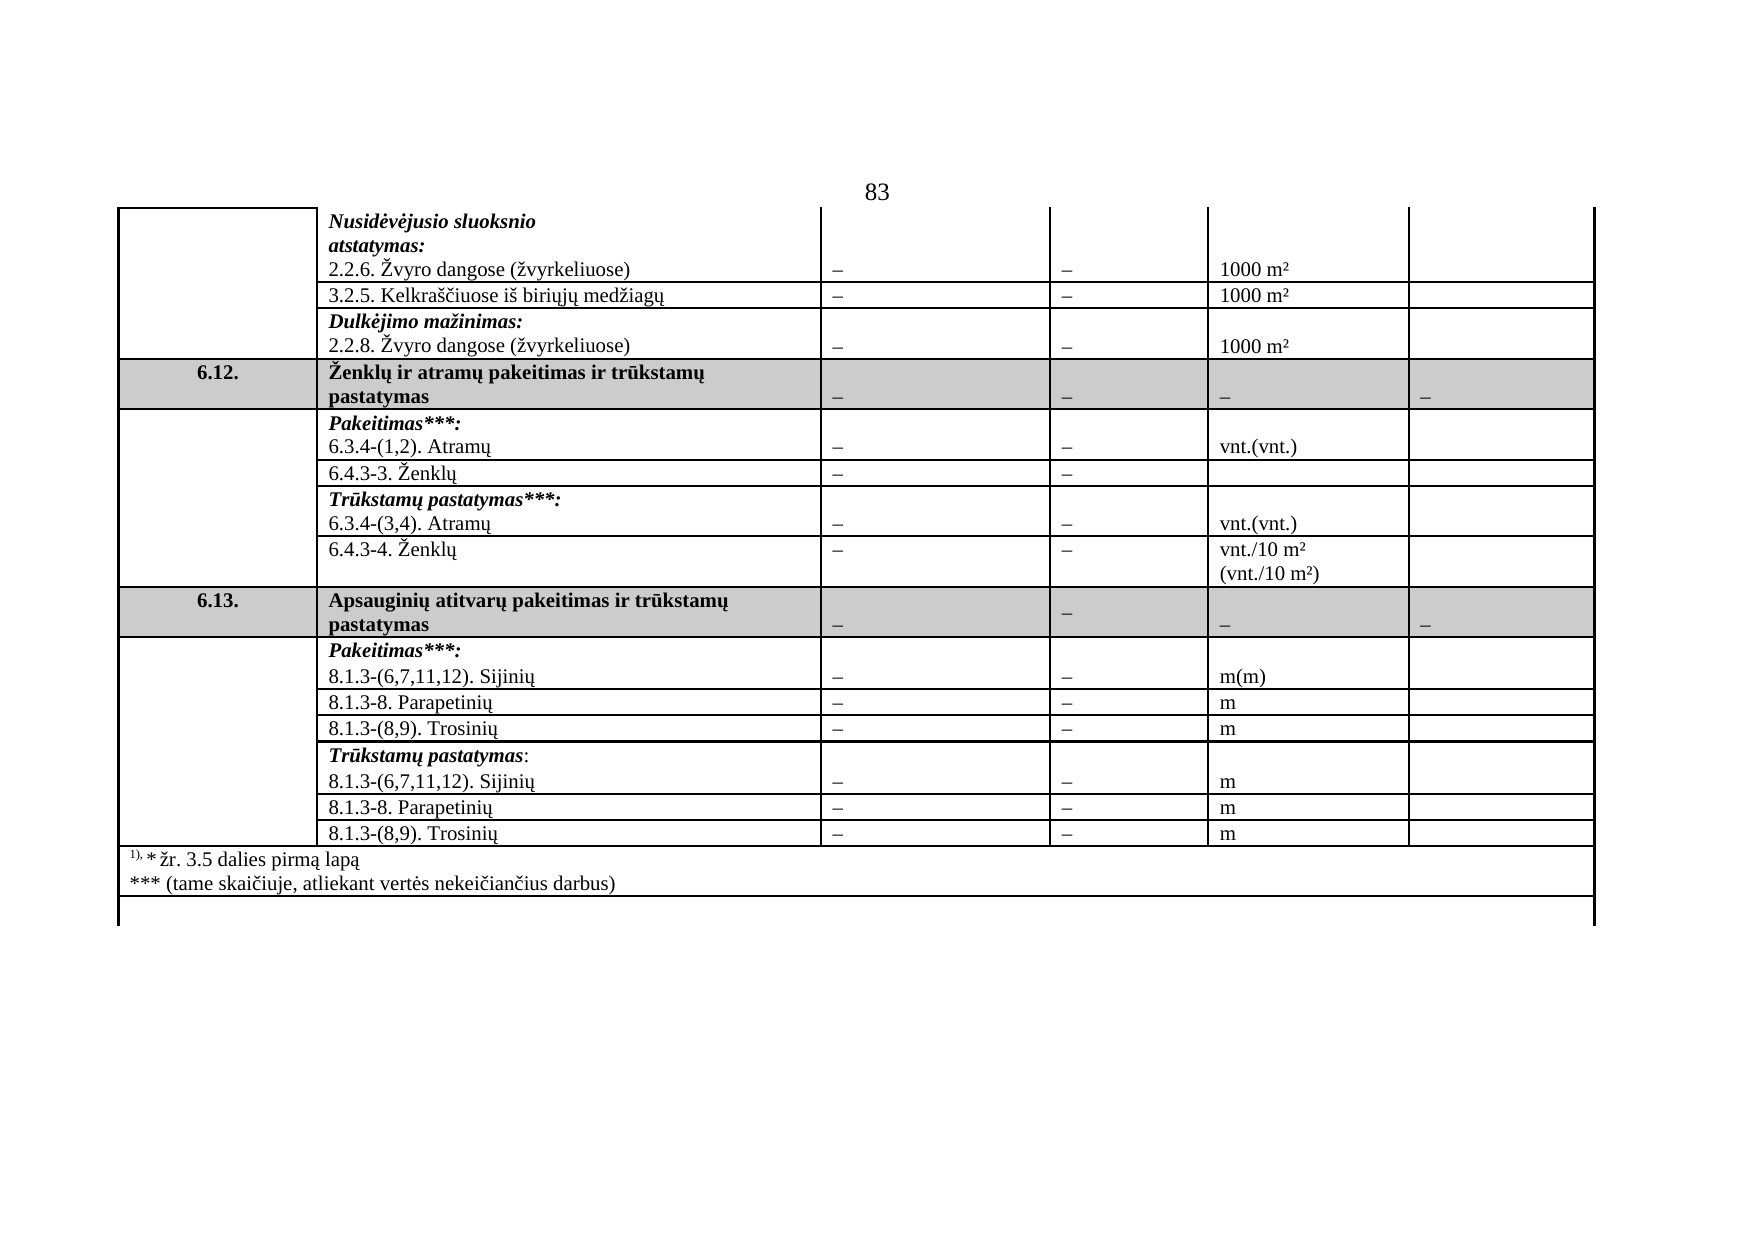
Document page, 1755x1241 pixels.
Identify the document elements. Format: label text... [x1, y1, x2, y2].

table_cell [1410, 435, 1593, 458]
table_cell [1209, 410, 1408, 434]
table_cell m [1209, 821, 1408, 845]
table_cell m [1209, 795, 1408, 819]
table_cell [1410, 461, 1593, 485]
table_cell 8.1.3-(6,7,11,12). Sijinių [318, 662, 820, 688]
table_cell [1410, 690, 1593, 714]
table_cell – [822, 767, 1049, 793]
table_cell Ženklų ir atramų pakeitimas ir trūkstamų pastatymas [318, 360, 820, 408]
table_cell – [1051, 283, 1207, 307]
table_cell – [822, 283, 1049, 307]
table_cell [822, 638, 1049, 662]
table_cell 1000 m² [1209, 207, 1408, 281]
table_cell – [1051, 207, 1207, 281]
table_cell [1209, 638, 1408, 662]
table_cell m [1209, 767, 1408, 793]
table_cell vnt.(vnt.) [1209, 511, 1408, 535]
table_cell – [822, 360, 1049, 408]
table_cell Pakeitimas***: [318, 638, 820, 662]
table_cell m [1209, 716, 1408, 740]
table_cell – [822, 690, 1049, 714]
table_cell – [1051, 767, 1207, 793]
table_cell – [822, 821, 1049, 845]
table_cell 1000 m² [1209, 283, 1408, 307]
table_cell [1209, 743, 1408, 767]
table_cell [120, 209, 316, 358]
table_cell [822, 410, 1049, 434]
table_cell [1051, 410, 1207, 434]
table_cell – [1051, 360, 1207, 408]
table_cell – [822, 588, 1049, 636]
table_cell [1209, 487, 1408, 511]
table_cell [1410, 537, 1593, 586]
table_cell – [822, 662, 1049, 688]
table_cell [1410, 410, 1593, 434]
table_cell – [1051, 461, 1207, 485]
table_cell 8.1.3-8. Parapetinių [318, 690, 820, 714]
table_cell – [1209, 588, 1408, 636]
table_cell [1051, 638, 1207, 662]
table_cell 8.1.3-(8,9). Trosinių [318, 716, 820, 740]
table_cell – [1051, 821, 1207, 845]
table_cell [1410, 487, 1593, 511]
table_cell 8.1.3-8. Parapetinių [318, 795, 820, 819]
table_cell – [822, 207, 1049, 281]
table_cell – [1051, 537, 1207, 586]
table_cell – [822, 461, 1049, 485]
table_cell – [1410, 360, 1593, 408]
table_cell – [1051, 588, 1207, 636]
table_cell 6.3.4-(3,4). Atramų [318, 511, 820, 535]
table_cell 6.4.3-3. Ženklų [318, 461, 820, 485]
table_cell [1410, 662, 1593, 688]
table_cell – [1051, 716, 1207, 740]
table_cell [1051, 487, 1207, 511]
table_cell [1410, 767, 1593, 793]
table_cell – [822, 511, 1049, 535]
table_cell 6.3.4-(1,2). Atramų [318, 435, 820, 458]
table_cell 1000 m² [1209, 309, 1408, 358]
table_cell [120, 410, 316, 586]
table_cell Trūkstamų pastatymas***: [318, 487, 820, 511]
table_cell 6.13. [120, 588, 316, 636]
table_cell [822, 487, 1049, 511]
table_cell – [1051, 511, 1207, 535]
table_cell – [1051, 795, 1207, 819]
table_cell [1410, 743, 1593, 767]
table_cell Pakeitimas***: [318, 410, 820, 434]
table_cell [1410, 638, 1593, 662]
table_cell – [1051, 435, 1207, 458]
table_cell 1), * žr. 3.5 dalies pirmą lapą *** (tame skaičiuje, atliekant vertės nekeičiančius darbus) [120, 847, 1593, 895]
table_cell [120, 897, 1593, 926]
table_cell 6.4.3-4. Ženklų [318, 537, 820, 586]
table_cell – [822, 435, 1049, 458]
table_cell – [1051, 662, 1207, 688]
table_cell 6.12. [120, 360, 316, 408]
table_cell [1410, 821, 1593, 845]
table_cell [1410, 207, 1593, 281]
table_cell – [1410, 588, 1593, 636]
table_cell [120, 638, 316, 845]
table_cell [1410, 511, 1593, 535]
table_cell m(m) [1209, 662, 1408, 688]
table_cell Dulkėjimo mažinimas: 2.2.8. Žvyro dangose (žvyrkeliuose) [318, 309, 820, 358]
table_cell 8.1.3-(8,9). Trosinių [318, 821, 820, 845]
table_cell [1051, 743, 1207, 767]
table_cell Trūkstamų pastatymas: [318, 743, 820, 767]
table_cell vnt.(vnt.) [1209, 435, 1408, 458]
table_cell Apsauginių atitvarų pakeitimas ir trūkstamų pastatymas [318, 588, 820, 636]
table_cell [1209, 461, 1408, 485]
table_cell m [1209, 690, 1408, 714]
table_cell – [1051, 309, 1207, 358]
table_cell [1410, 309, 1593, 358]
table_cell Nusidėvėjusio sluoksnio atstatymas: 2.2.6. Žvyro dangose (žvyrkeliuose) [318, 207, 820, 281]
table_cell – [1051, 690, 1207, 714]
table_cell 3.2.5. Kelkraščiuose iš biriųjų medžiagų [318, 283, 820, 307]
table_cell – [822, 716, 1049, 740]
table_cell [822, 743, 1049, 767]
table_cell – [822, 795, 1049, 819]
table_cell – [822, 537, 1049, 586]
table_cell [1410, 283, 1593, 307]
table_cell 8.1.3-(6,7,11,12). Sijinių [318, 767, 820, 793]
table_cell – [822, 309, 1049, 358]
table_cell – [1209, 360, 1408, 408]
table_cell vnt./10 m² (vnt./10 m²) [1209, 537, 1408, 586]
table_cell [1410, 795, 1593, 819]
table_cell [1410, 716, 1593, 740]
